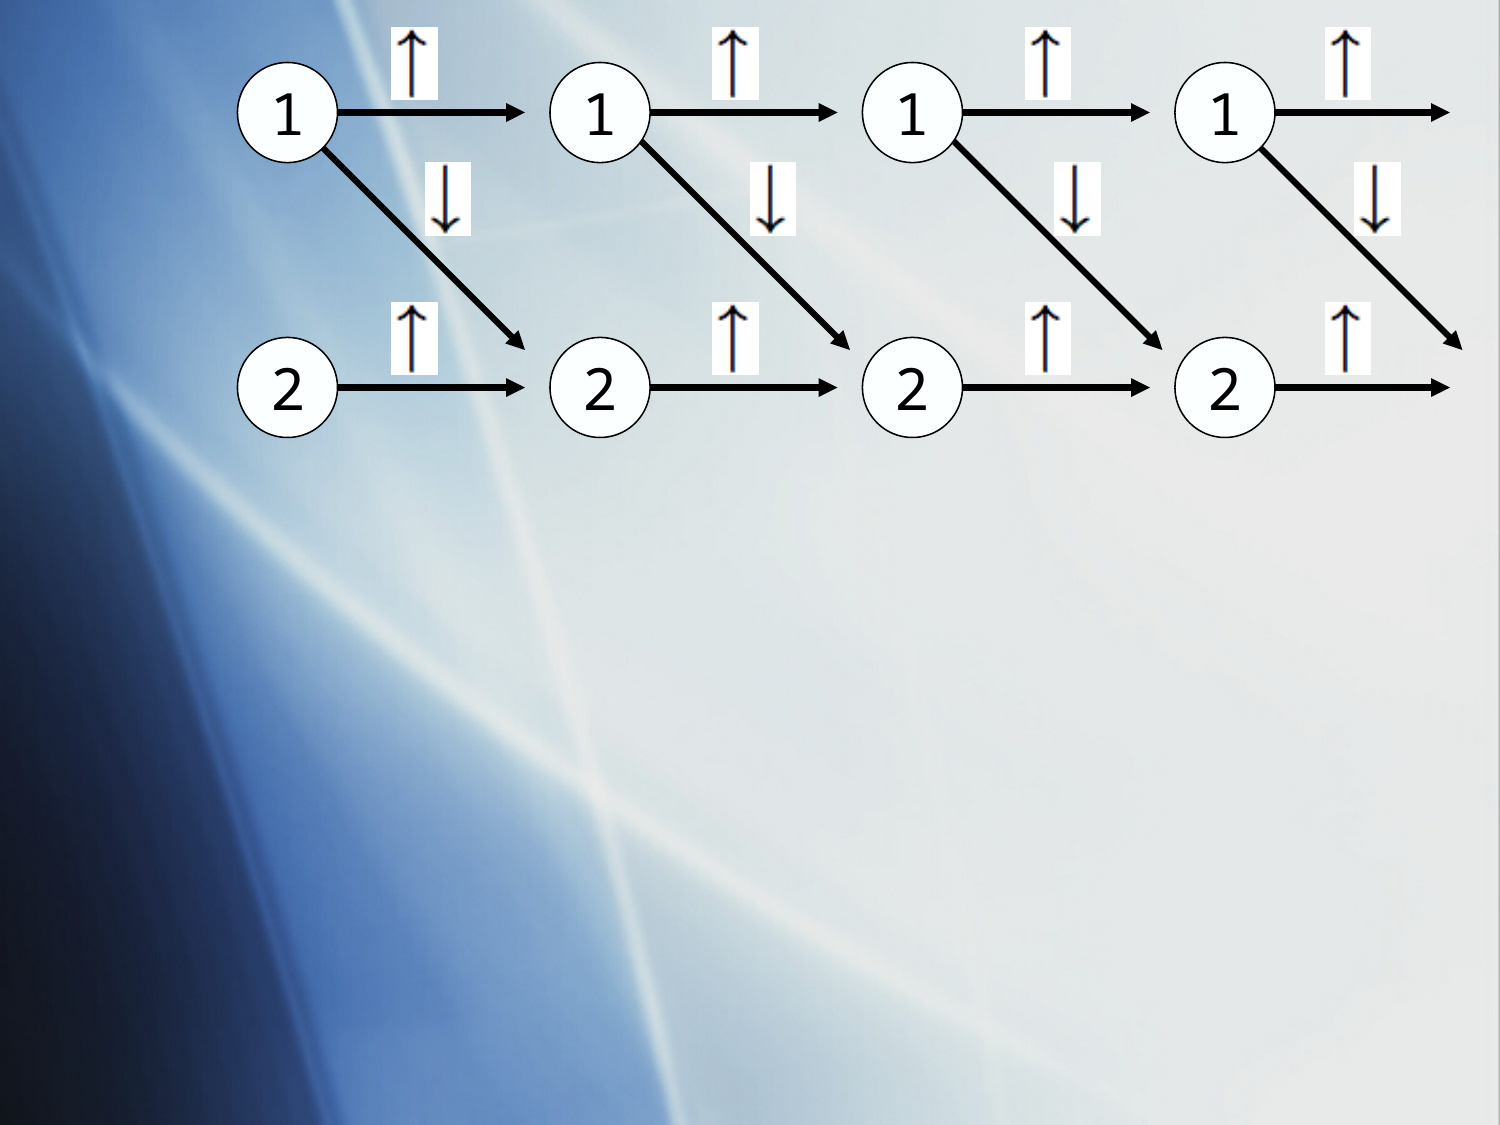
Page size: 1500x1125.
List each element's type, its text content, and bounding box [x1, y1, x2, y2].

text_box 1 [1174, 62, 1276, 163]
text_box 2 [237, 337, 338, 438]
text_box 1 [237, 62, 338, 163]
text_box 2 [1174, 337, 1276, 438]
text_box 2 [549, 337, 651, 438]
text_box 2 [862, 337, 963, 438]
picture [0, 0, 1500, 1125]
text_box 1 [549, 62, 650, 163]
text_box 1 [862, 62, 963, 163]
